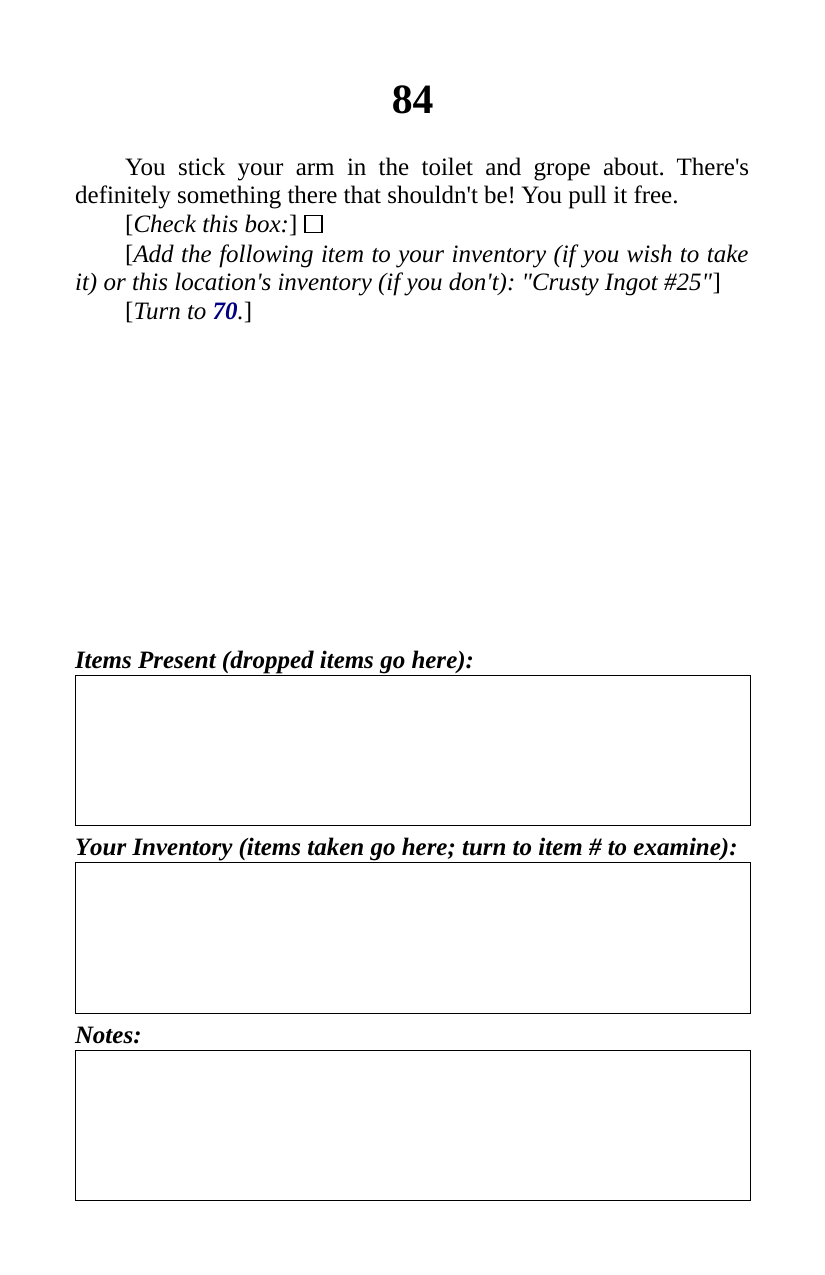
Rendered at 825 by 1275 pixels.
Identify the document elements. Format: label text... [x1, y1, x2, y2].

text [333, 209, 750, 239]
text 84 [75, 75, 750, 123]
text You stick your arm in the toilet and grope about. There's definitely something there that shouldn't be! You pull it free. [75, 152, 750, 209]
text [Add the following item to your inventory (if you wish to take it) or this location's inventory (if you don't): "Crusty Ingot #25"] [75, 239, 750, 296]
text [Check this box:] [75, 209, 303, 239]
text [Turn to 70.] [75, 296, 750, 325]
